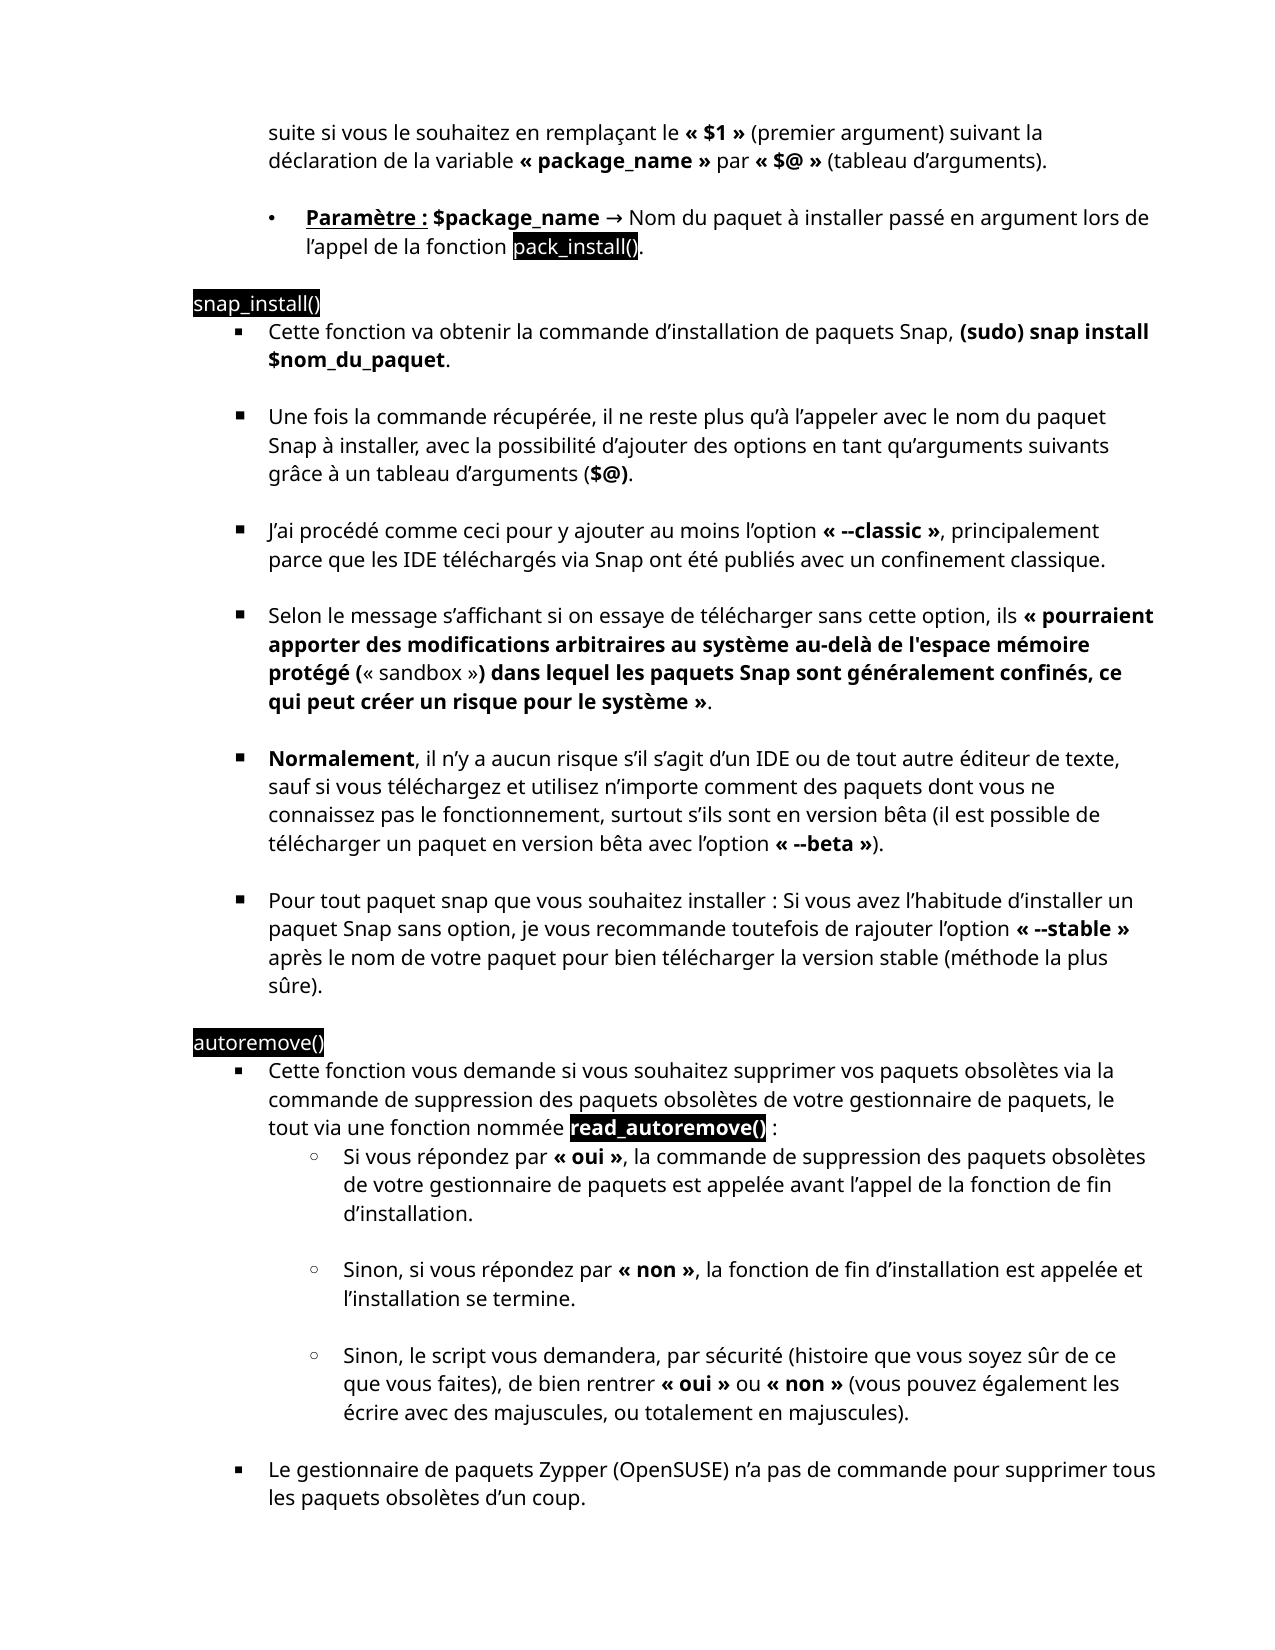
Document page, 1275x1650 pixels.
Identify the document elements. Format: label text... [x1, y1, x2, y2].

list Normalement, il n’y a aucun risque s’il s’agit d’un IDE ou de tout autre éditeur de texte, sauf si vous téléchargez et utilisez n’importe comment des paquets dont vous ne connaissez pas le fonctionnement, surtout s’ils sont en version bêta (il est possible de télécharger un paquet en version bêta avec l’option « --beta »). [231, 744, 1157, 857]
list Sinon, le script vous demandera, par sécurité (histoire que vous soyez sûr de ce que vous faites), de bien rentrer « oui » ou « non » (vous pouvez également les écrire avec des majuscules, ou totalement en majuscules). [306, 1341, 1157, 1426]
list Cette fonction va obtenir la commande d’installation de paquets Snap, (sudo) snap install $nom_du_paquet. [231, 317, 1157, 374]
list snap_install() [156, 289, 1157, 317]
list Cette fonction vous demande si vous souhaitez supprimer vos paquets obsolètes via la commande de suppression des paquets obsolètes de votre gestionnaire de paquets, le tout via une fonction nommée read_autoremove() : [231, 1057, 1157, 1142]
list Une fois la commande récupérée, il ne reste plus qu’à l’appeler avec le nom du paquet Snap à installer, avec la possibilité d’ajouter des options en tant qu’arguments suivants grâce à un tableau d’arguments ($@). [231, 402, 1157, 488]
list Sinon, si vous répondez par « non », la fonction de fin d’installation est appelée et l’installation se termine. [306, 1256, 1157, 1312]
list Selon le message s’affichant si on essaye de télécharger sans cette option, ils « pourraient apporter des modifications arbitraires au système au-delà de l'espace mémoire protégé (« sandbox ») dans lequel les paquets Snap sont généralement confinés, ce qui peut créer un risque pour le système ». [231, 602, 1157, 715]
list autoremove() [156, 1028, 1157, 1057]
list Paramètre : $package_name → Nom du paquet à installer passé en argument lors de l’appel de la fonction pack_install(). [268, 203, 1157, 260]
list suite si vous le souhaitez en remplaçant le « $1 » (premier argument) suivant la déclaration de la variable « package_name » par « $@ » (tableau d’arguments). [231, 118, 1157, 175]
list J’ai procédé comme ceci pour y ajouter au moins l’option « --classic », principalement parce que les IDE téléchargés via Snap ont été publiés avec un confinement classique. [231, 516, 1157, 573]
list Le gestionnaire de paquets Zypper (OpenSUSE) n’a pas de commande pour supprimer tous les paquets obsolètes d’un coup. [231, 1455, 1157, 1512]
list Si vous répondez par « oui », la commande de suppression des paquets obsolètes de votre gestionnaire de paquets est appelée avant l’appel de la fonction de fin d’installation. [306, 1142, 1157, 1227]
list Pour tout paquet snap que vous souhaitez installer : Si vous avez l’habitude d’installer un paquet Snap sans option, je vous recommande toutefois de rajouter l’option « --stable » après le nom de votre paquet pour bien télécharger la version stable (méthode la plus sûre). [231, 886, 1157, 1000]
